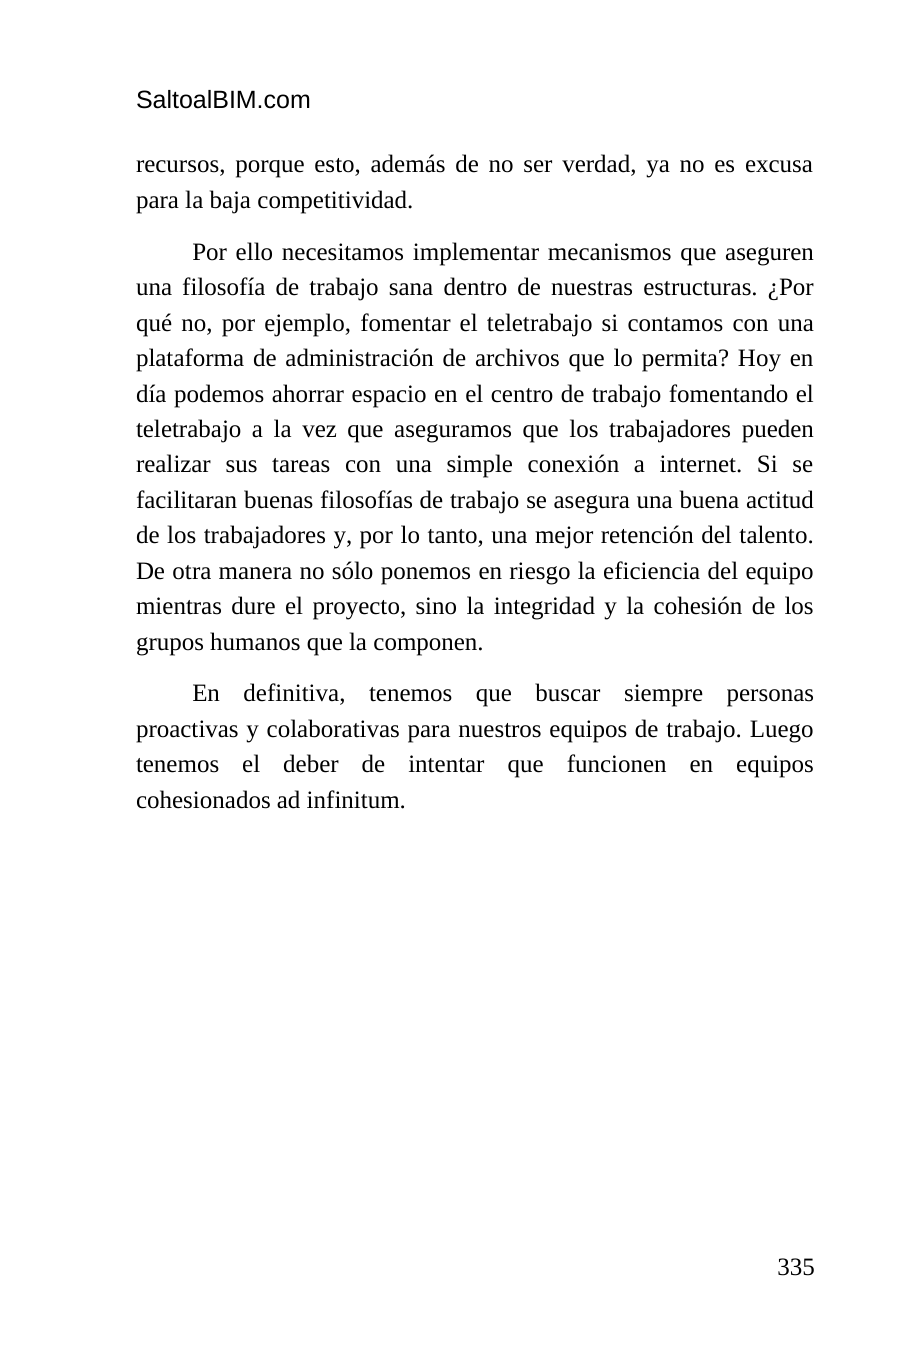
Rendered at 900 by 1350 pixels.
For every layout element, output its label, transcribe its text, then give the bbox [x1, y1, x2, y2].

text Por ello necesitamos implementar mecanismos que aseguren una filosofía de trabajo sana dentro de nuestras estructuras. ¿Por qué no, por ejemplo, fomentar el teletrabajo si contamos con una plataforma de administración de archivos que lo permita? Hoy en día podemos ahorrar espacio en el centro de trabajo fomentando el teletrabajo a la vez que aseguramos que los trabajadores pueden realizar sus tareas con una simple conexión a internet. Si se facilitaran buenas filosofías de trabajo se asegura una buena actitud de los trabajadores y, por lo tanto, una mejor retención del talento. De otra manera no sólo ponemos en riesgo la eficiencia del equipo mientras dure el proyecto, sino la integridad y la cohesión de los grupos humanos que la componen. [136, 232, 814, 657]
text recursos, porque esto, además de no ser verdad, ya no es excusa para la baja competitividad. [136, 144, 814, 215]
text En definitiva, tenemos que buscar siempre personas proactivas y colaborativas para nuestros equipos de trabajo. Luego tenemos el deber de intentar que funcionen en equipos cohesionados ad infinitum. [136, 673, 814, 815]
